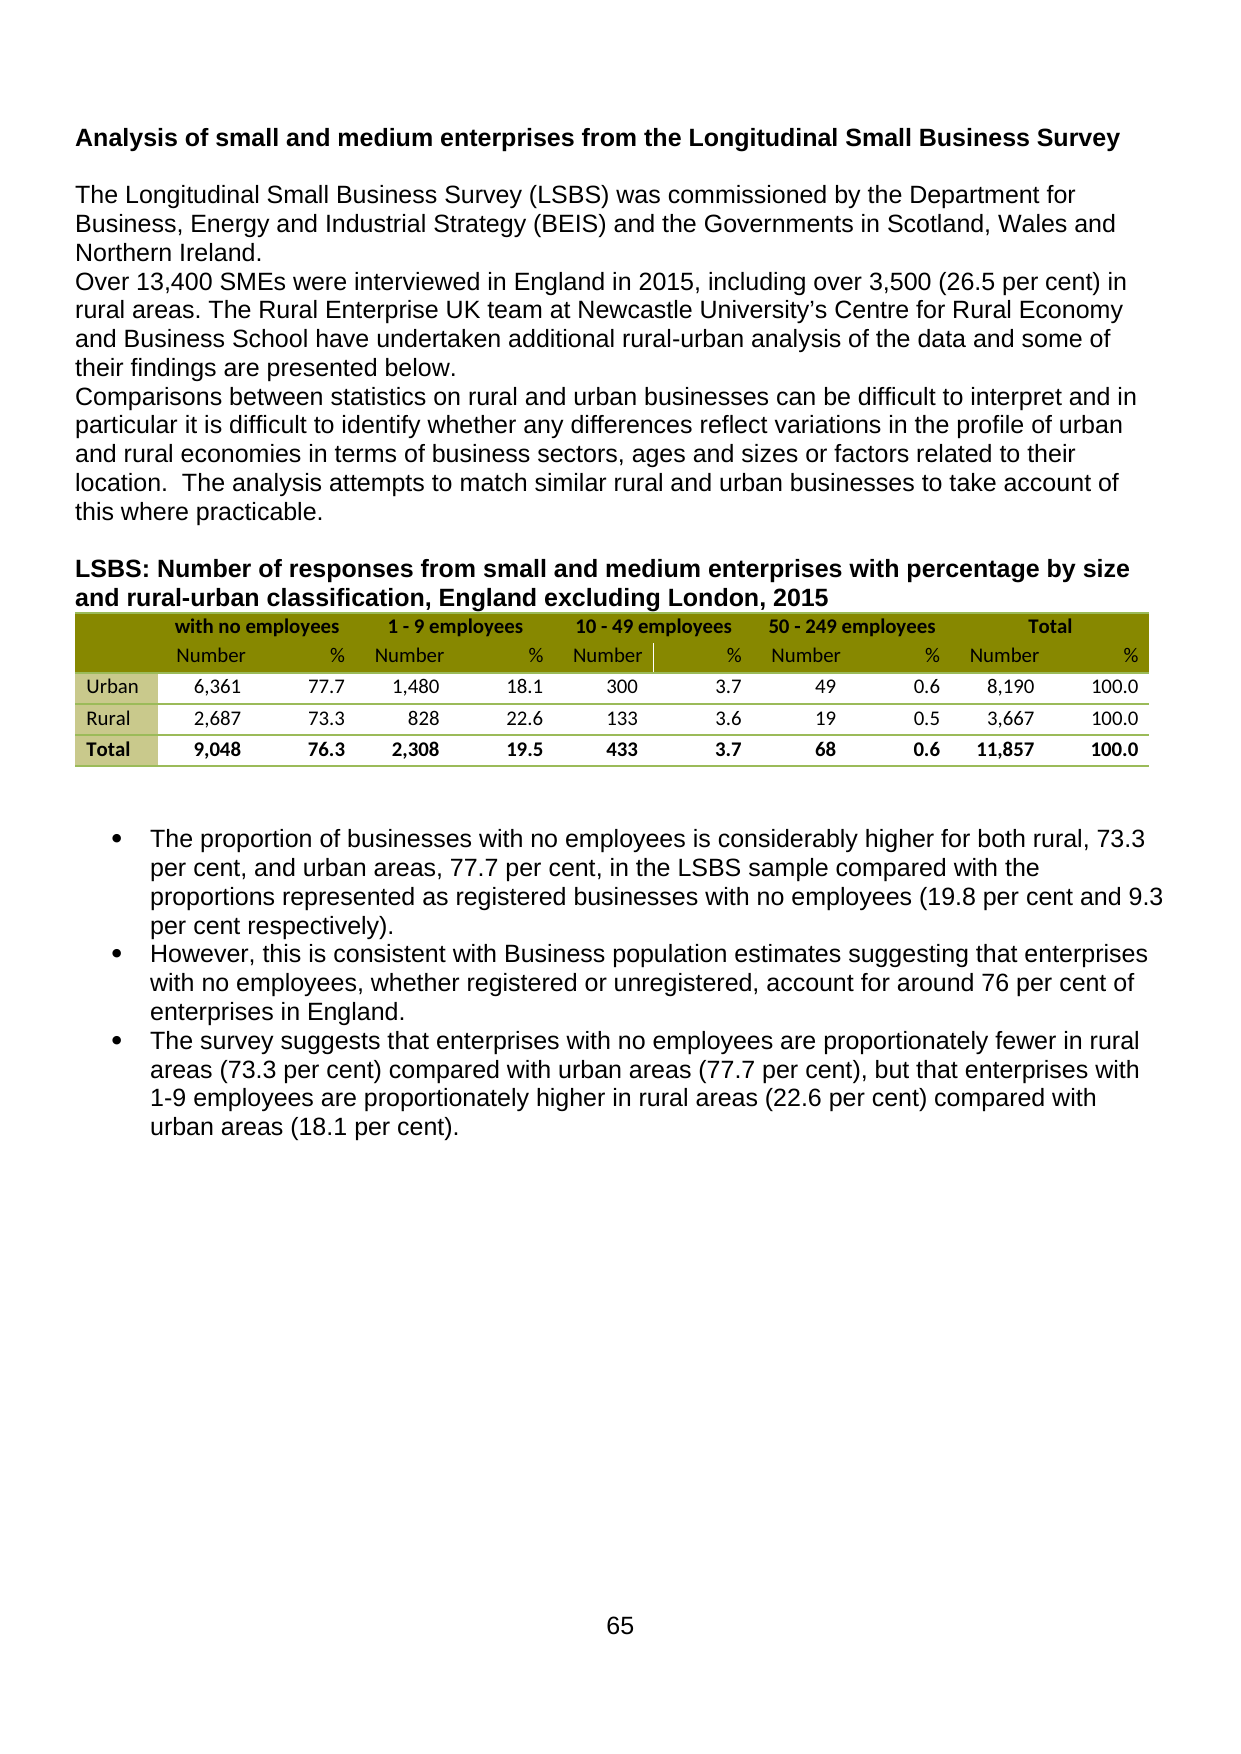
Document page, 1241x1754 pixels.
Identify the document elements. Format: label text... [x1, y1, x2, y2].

table_cell 19.5 [455, 736, 554, 765]
text Over 13,400 SMEs were interviewed in England in 2015, including over 3,500 (26.5 per cent) in rural areas. The Rural Enterprise UK team at Newcastle University’s Centre for Rural Economy and Business School have undertaken additional rural-urban analysis of the data and some of their findings are presented below. [75, 267, 1165, 382]
table_cell 100.0 [1050, 736, 1149, 765]
table_cell 1,480 [356, 674, 455, 703]
table_cell 9,048 [158, 736, 257, 765]
table_cell 2,687 [158, 705, 257, 734]
table_cell 68 [753, 736, 852, 765]
table_cell 133 [554, 705, 653, 734]
text The Longitudinal Small Business Survey (LSBS) was commissioned by the Department for Business, Energy and Industrial Strategy (BEIS) and the Governments in Scotland, Wales and Northern Ireland. [75, 180, 1165, 267]
table_cell 77.7 [257, 674, 356, 703]
list The proportion of businesses with no employees is considerably higher for both rural, 73.3 per cent, and urban areas, 77.7 per cent, in the LSBS sample compared with the proportions represented as registered businesses with no employees (19.8 per cent and 9.3 per cent respectively). [112, 824, 1165, 939]
list However, this is consistent with Business population estimates suggesting that enterprises with no employees, whether registered or unregistered, account for around 76 per cent of enterprises in England. [112, 939, 1165, 1026]
text Comparisons between statistics on rural and urban businesses can be difficult to interpret and in particular it is difficult to identify whether any differences reflect variations in the profile of urban and rural economies in terms of business sectors, ages and sizes or factors related to their location. The analysis attempts to match similar rural and urban businesses to take account of this where practicable. [75, 382, 1165, 525]
table_cell [75, 643, 158, 672]
table_header 50 - 249 employees [753, 614, 951, 643]
table_cell 433 [554, 736, 653, 765]
table_cell Rural [75, 705, 158, 734]
table_cell Total [75, 736, 158, 765]
table_cell 3,667 [951, 705, 1050, 734]
list The survey suggests that enterprises with no employees are proportionately fewer in rural areas (73.3 per cent) compared with urban areas (77.7 per cent), but that enterprises with 1-9 employees are proportionately higher in rural areas (22.6 per cent) compared with urban areas (18.1 per cent). [112, 1026, 1165, 1141]
table_cell 3.6 [654, 705, 753, 734]
table_cell 100.0 [1050, 705, 1149, 734]
table_header with no employees [158, 614, 356, 643]
table_cell 0.6 [852, 736, 951, 765]
text Analysis of small and medium enterprises from the Longitudinal Small Business Survey [75, 123, 1165, 152]
table_cell Number [356, 643, 455, 672]
table_cell % [257, 643, 356, 672]
table_cell Number [951, 643, 1050, 672]
table_cell 0.6 [852, 674, 951, 703]
table_cell Urban [75, 674, 158, 703]
table_cell 3.7 [654, 736, 753, 765]
table_cell Number [753, 643, 852, 672]
table_cell % [1050, 643, 1149, 672]
table_cell 2,308 [356, 736, 455, 765]
table_cell 3.7 [654, 674, 753, 703]
table_cell % [654, 643, 753, 672]
table_cell 49 [753, 674, 852, 703]
table_cell 22.6 [455, 705, 554, 734]
table_cell 828 [356, 705, 455, 734]
table_header Total [951, 614, 1149, 643]
table_header [75, 614, 158, 643]
table_cell 300 [554, 674, 653, 703]
table_cell % [852, 643, 951, 672]
text LSBS: Number of responses from small and medium enterprises with percentage by size and rural-urban classification, England excluding London, 2015 [75, 554, 1165, 612]
table_cell Number [158, 643, 257, 672]
table_header 10 - 49 employees [554, 614, 753, 643]
table_cell 8,190 [951, 674, 1050, 703]
table_cell 18.1 [455, 674, 554, 703]
table_cell 73.3 [257, 705, 356, 734]
table_cell Number [554, 643, 653, 672]
table_cell 76.3 [257, 736, 356, 765]
table_cell % [455, 643, 554, 672]
table_header 1 - 9 employees [356, 614, 554, 643]
table_cell 11,857 [951, 736, 1050, 765]
table_cell 19 [753, 705, 852, 734]
table_cell 6,361 [158, 674, 257, 703]
table_cell 0.5 [852, 705, 951, 734]
table_cell 100.0 [1050, 674, 1149, 703]
